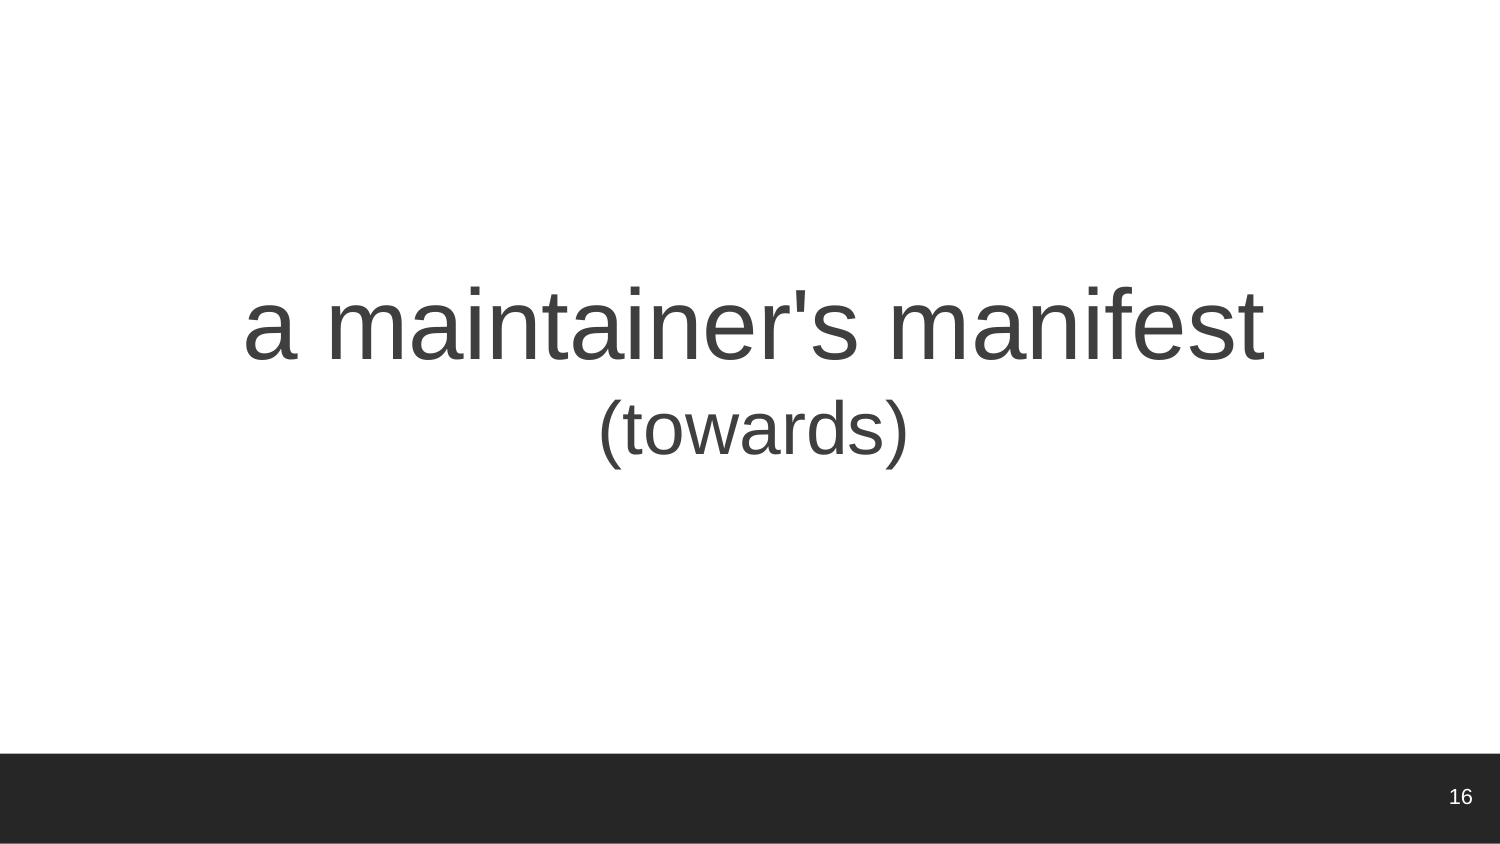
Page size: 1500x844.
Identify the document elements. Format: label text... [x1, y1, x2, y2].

title a maintainer's manifest (towards) [79, 259, 1430, 413]
